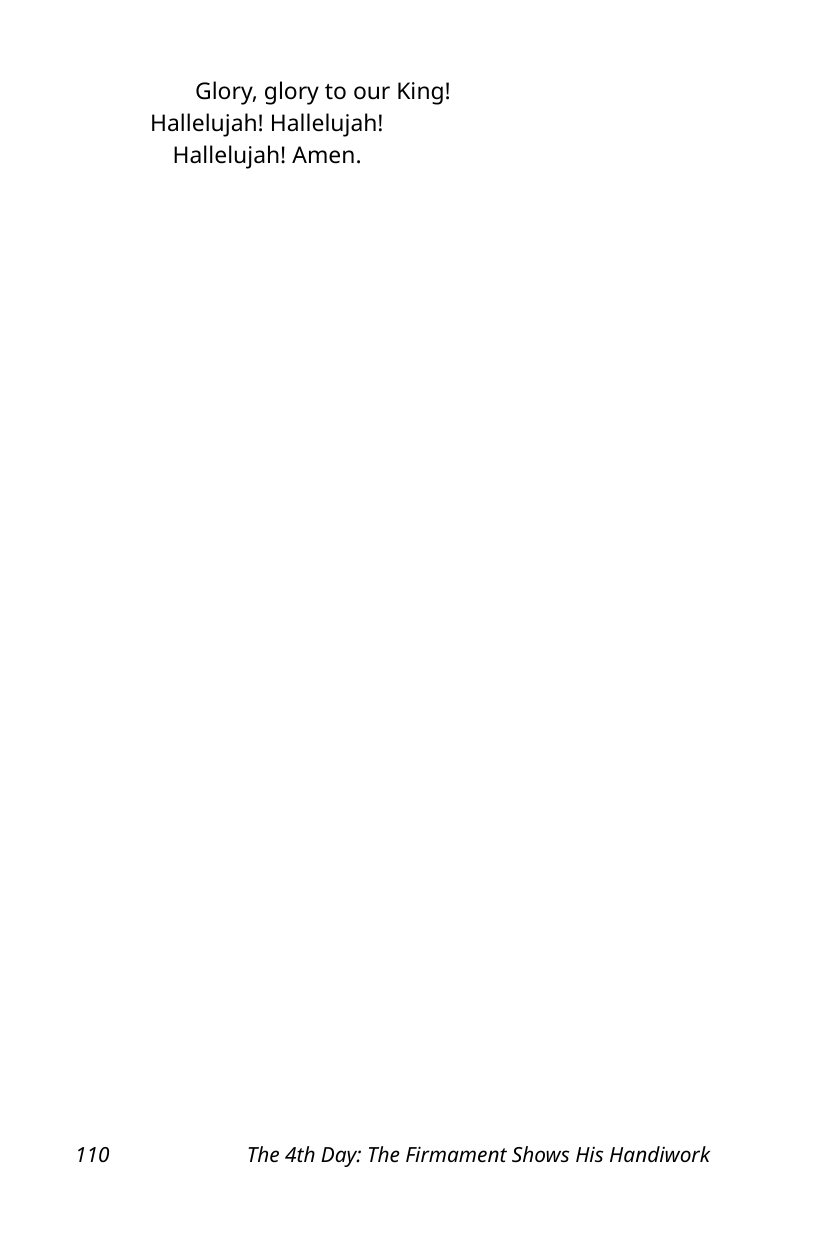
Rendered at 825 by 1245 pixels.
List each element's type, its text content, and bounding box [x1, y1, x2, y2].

text Hallelujah! Hallelujah! [150, 107, 712, 138]
text Glory, glory to our King! [150, 75, 712, 106]
text Hallelujah! Amen. [150, 139, 712, 170]
